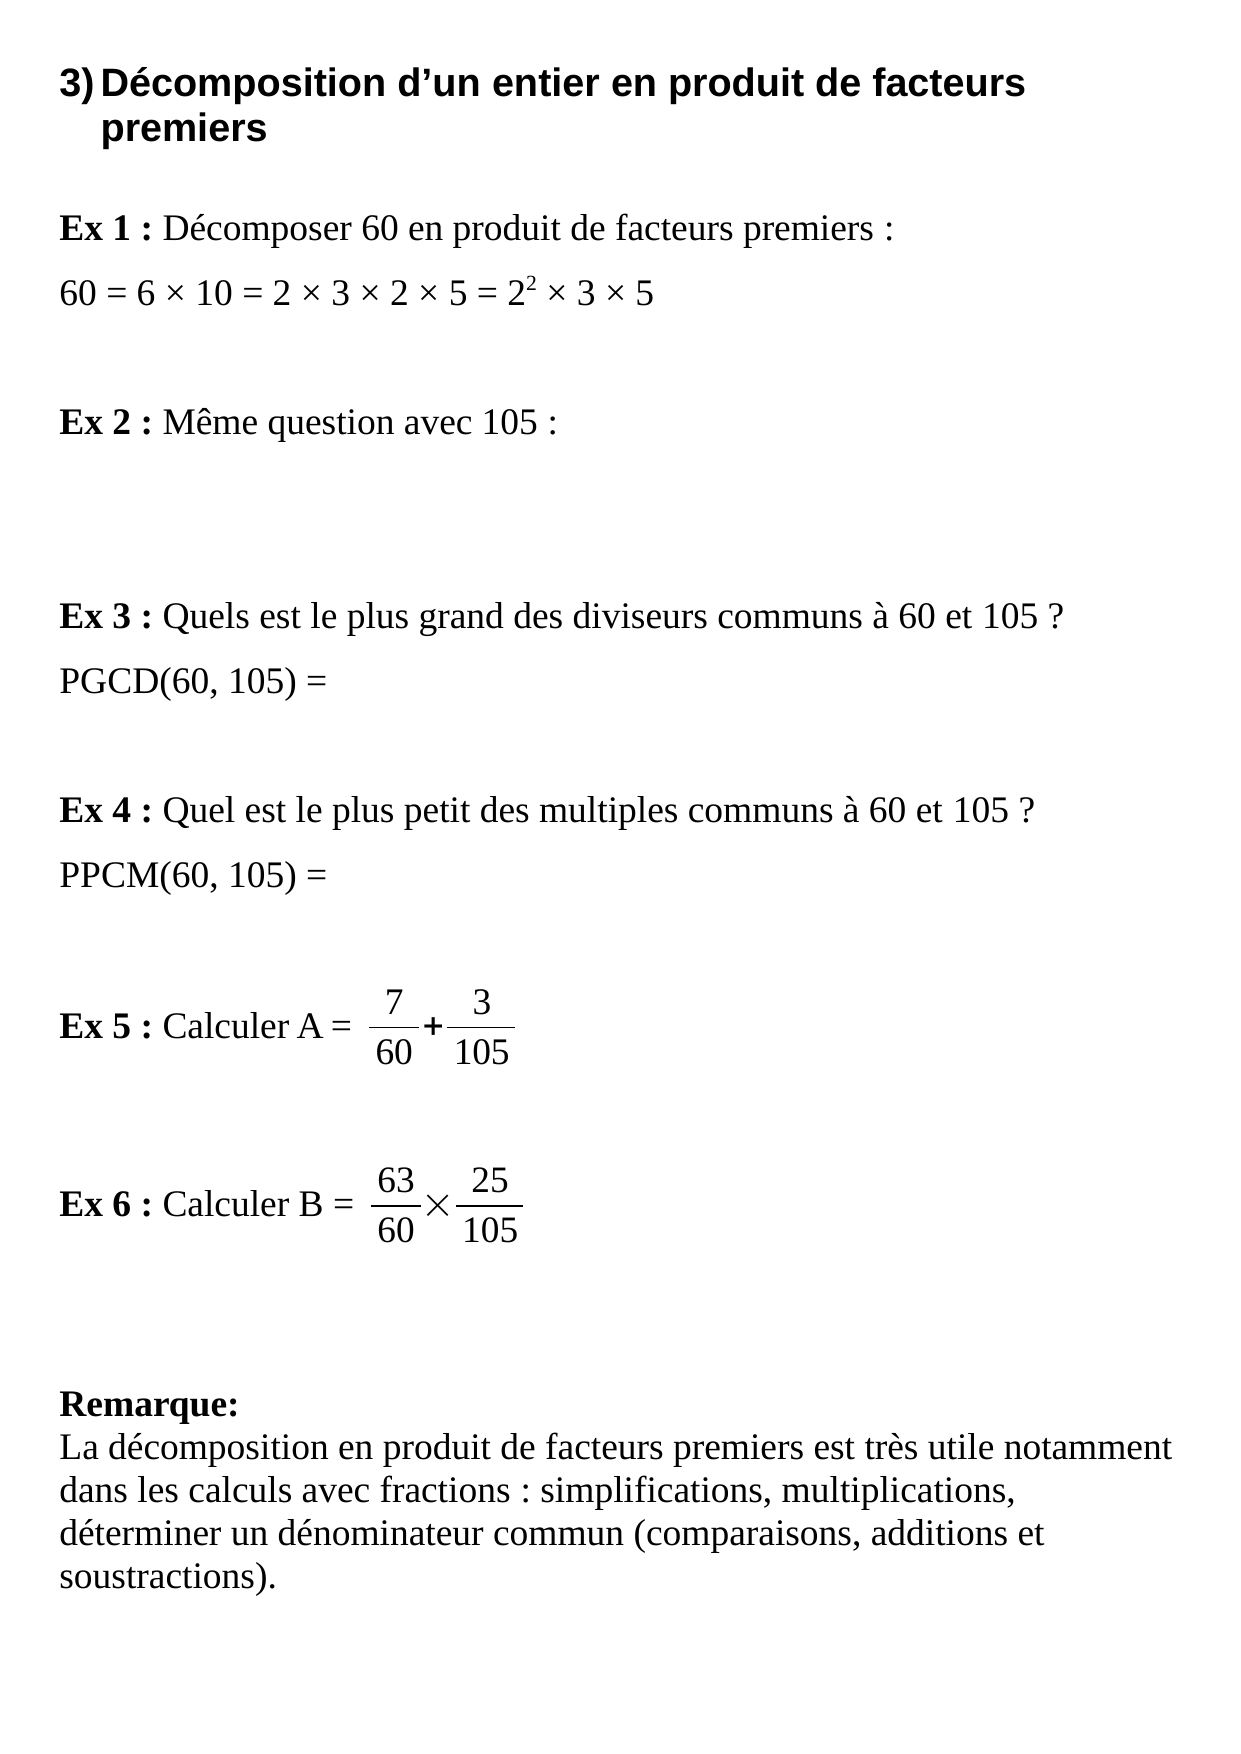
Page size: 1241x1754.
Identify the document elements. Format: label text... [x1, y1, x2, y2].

text PGCD(60, 105) = [59, 658, 1181, 701]
text Ex 6 : Calculer B = [59, 1160, 1181, 1252]
text Ex 4 : Quel est le plus petit des multiples communs à 60 et 105 ? [59, 787, 1181, 831]
text 60 = 6 × 10 = 2 × 3 × 2 × 5 = 22 × 3 × 5 [59, 270, 1181, 313]
text Remarque: [59, 1381, 1181, 1424]
text Ex 3 : Quels est le plus grand des diviseurs communs à 60 et 105 ? [59, 593, 1181, 636]
text La décomposition en produit de facteurs premiers est très utile notamment dans les calculs avec fractions : simplifications, multiplications, déterminer un dénominateur commun (comparaisons, additions et soustractions). [59, 1424, 1181, 1597]
text Ex 2 : Même question avec 105 : [59, 399, 1181, 442]
text PPCM(60, 105) = [59, 852, 1181, 895]
text Ex 1 : Décomposer 60 en produit de facteurs premiers : [59, 205, 1181, 248]
list Décomposition d’un entier en produit de facteurs premiers [59, 59, 1181, 150]
text Ex 5 : Calculer A = [59, 981, 1181, 1073]
